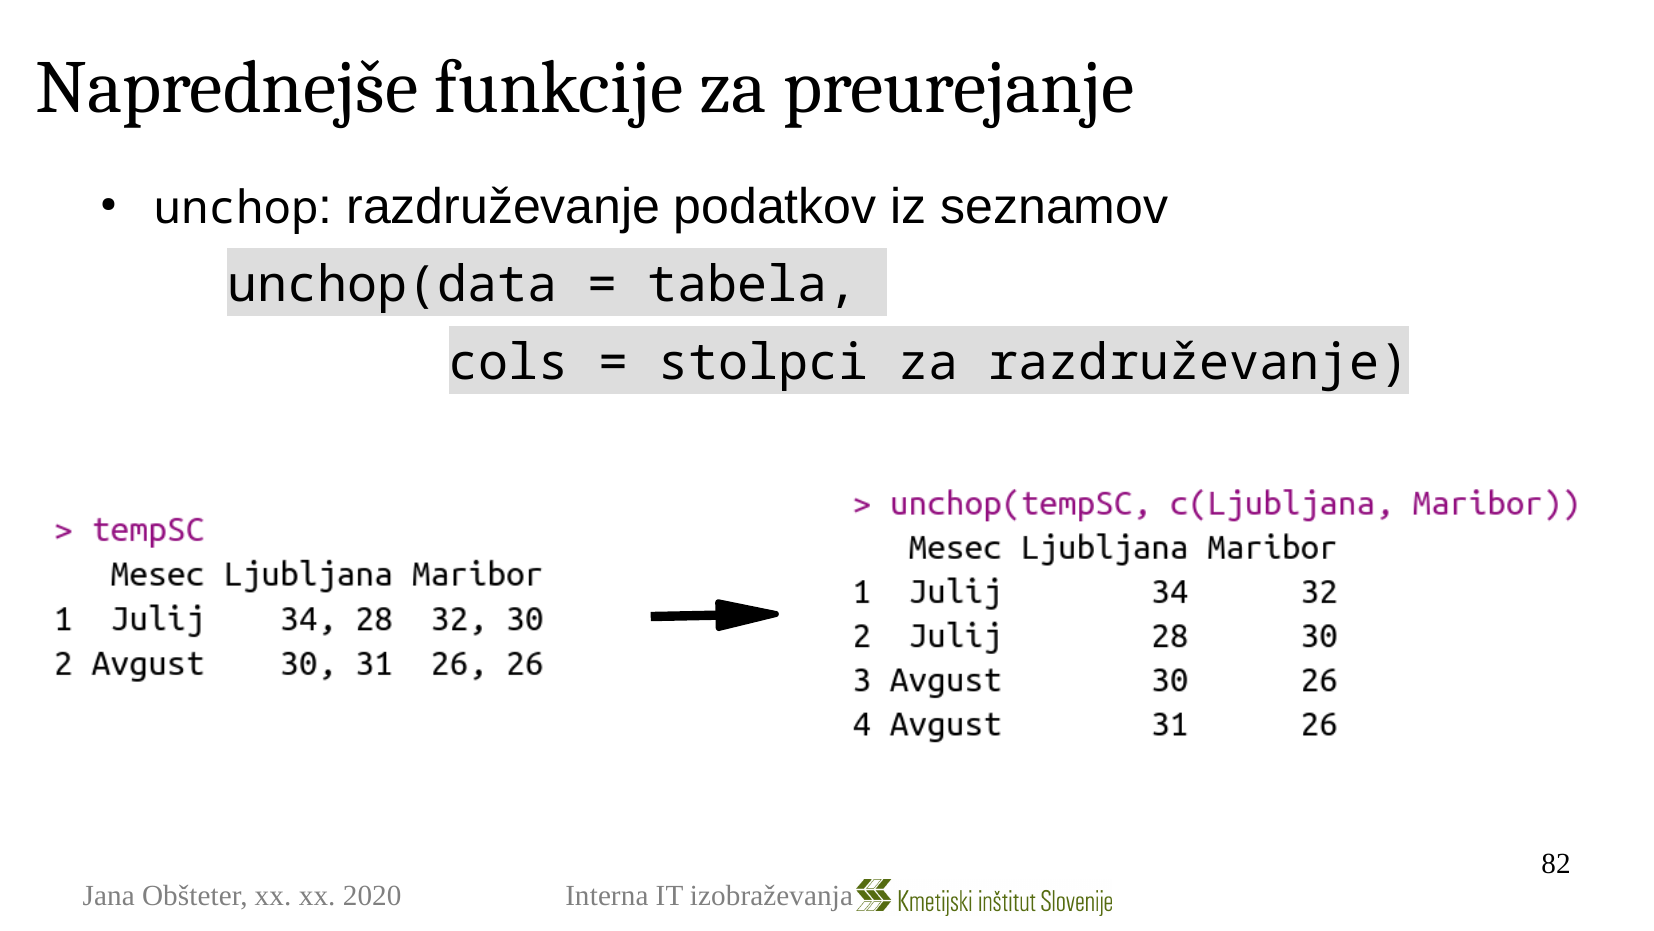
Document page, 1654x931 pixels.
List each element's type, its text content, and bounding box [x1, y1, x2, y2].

picture [842, 480, 1586, 749]
title Naprednejše funkcije za preurejanje [35, 21, 1524, 154]
picture [46, 510, 560, 694]
picture [856, 879, 1112, 916]
list unchop: razdruževanje podatkov iz seznamov unchop(data = tabela, cols = stolpci za razdruževanje) [82, 165, 1642, 827]
